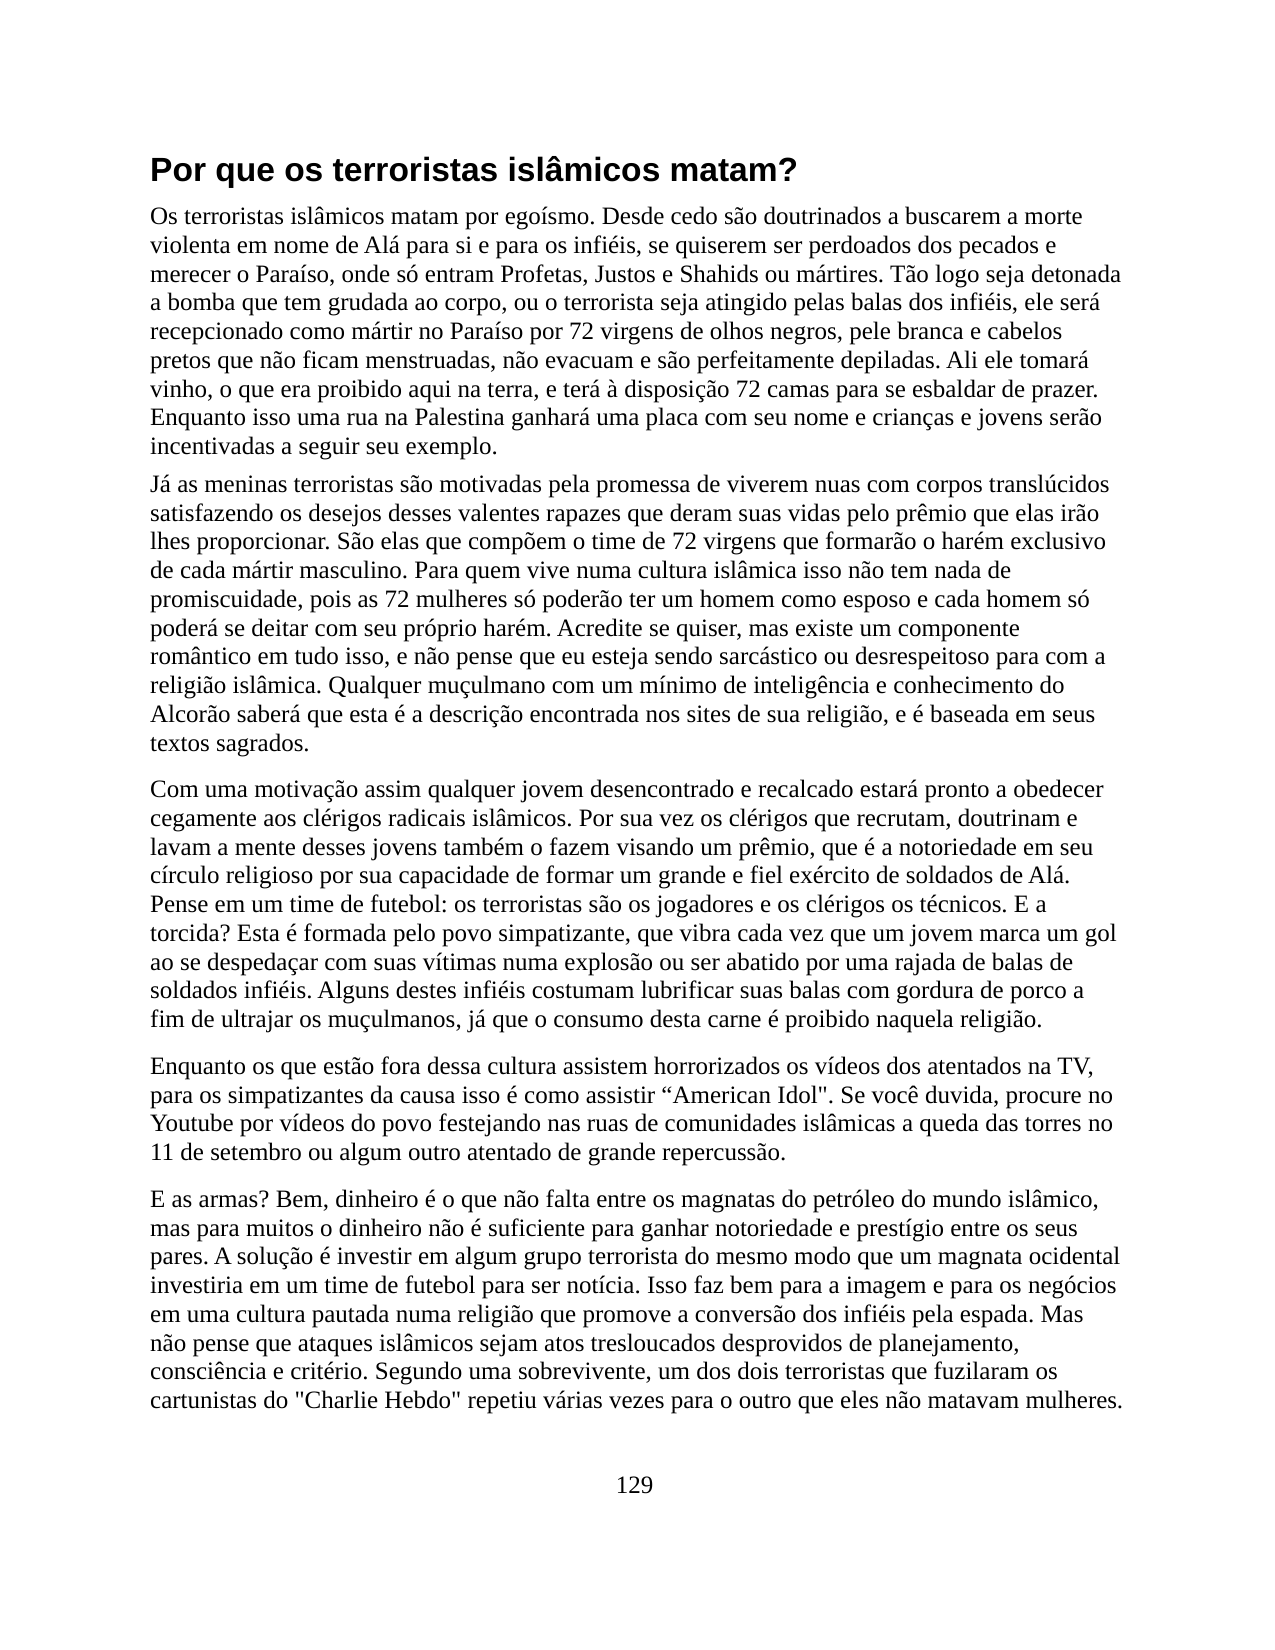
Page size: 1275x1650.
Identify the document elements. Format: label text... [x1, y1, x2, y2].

text Já as meninas terroristas são motivadas pela promessa de viverem nuas com corpos translúcidos satisfazendo os desejos desses valentes rapazes que deram suas vidas pelo prêmio que elas irão lhes proporcionar. São elas que compõem o time de 72 virgens que formarão o harém exclusivo de cada mártir masculino. Para quem vive numa cultura islâmica isso não tem nada de promiscuidade, pois as 72 mulheres só poderão ter um homem como esposo e cada homem só poderá se deitar com seu próprio harém. Acredite se quiser, mas existe um componente romântico em tudo isso, e não pense que eu esteja sendo sarcástico ou desrespeitoso para com a religião islâmica. Qualquer muçulmano com um mínimo de inteligência e conhecimento do Alcorão saberá que esta é a descrição encontrada nos sites de sua religião, e é baseada em seus textos sagrados. [150, 469, 1125, 756]
text E as armas? Bem, dinheiro é o que não falta entre os magnatas do petróleo do mundo islâmico, mas para muitos o dinheiro não é suficiente para ganhar notoriedade e prestígio entre os seus pares. A solução é investir em algum grupo terrorista do mesmo modo que um magnata ocidental investiria em um time de futebol para ser notícia. Isso faz bem para a imagem e para os negócios em uma cultura pautada numa religião que promove a conversão dos infiéis pela espada. Mas não pense que ataques islâmicos sejam atos tresloucados desprovidos de planejamento, consciência e critério. Segundo uma sobrevivente, um dos dois terroristas que fuzilaram os cartunistas do "Charlie Hebdo" repetiu várias vezes para o outro que eles não matavam mulheres. [150, 1184, 1125, 1414]
text Os terroristas islâmicos matam por egoísmo. Desde cedo são doutrinados a buscarem a morte violenta em nome de Alá para si e para os infiéis, se quiserem ser perdoados dos pecados e merecer o Paraíso, onde só entram Profetas, Justos e Shahids ou mártires. Tão logo seja detonada a bomba que tem grudada ao corpo, ou o terrorista seja atingido pelas balas dos infiéis, ele será recepcionado como mártir no Paraíso por 72 virgens de olhos negros, pele branca e cabelos pretos que não ficam menstruadas, não evacuam e são perfeitamente depiladas. Ali ele tomará vinho, o que era proibido aqui na terra, e terá à disposição 72 camas para se esbaldar de prazer. Enquanto isso uma rua na Palestina ganhará uma placa com seu nome e crianças e jovens serão incentivadas a seguir seu exemplo. [150, 201, 1125, 460]
text Com uma motivação assim qualquer jovem desencontrado e recalcado estará pronto a obedecer cegamente aos clérigos radicais islâmicos. Por sua vez os clérigos que recrutam, doutrinam e lavam a mente desses jovens também o fazem visando um prêmio, que é a notoriedade em seu círculo religioso por sua capacidade de formar um grande e fiel exército de soldados de Alá. Pense em um time de futebol: os terroristas são os jogadores e os clérigos os técnicos. E a torcida? Esta é formada pelo povo simpatizante, que vibra cada vez que um jovem marca um gol ao se despedaçar com suas vítimas numa explosão ou ser abatido por uma rajada de balas de soldados infiéis. Alguns destes infiéis costumam lubrificar suas balas com gordura de porco a fim de ultrajar os muçulmanos, já que o consumo desta carne é proibido naquela religião. [150, 774, 1125, 1033]
text Enquanto os que estão fora dessa cultura assistem horrorizados os vídeos dos atentados na TV, para os simpatizantes da causa isso é como assistir “American Idol". Se você duvida, procure no Youtube por vídeos do povo festejando nas ruas de comunidades islâmicas a queda das torres no 11 de setembro ou algum outro atentado de grande repercussão. [150, 1051, 1125, 1166]
subtitle Por que os terroristas islâmicos matam? [150, 150, 1125, 189]
